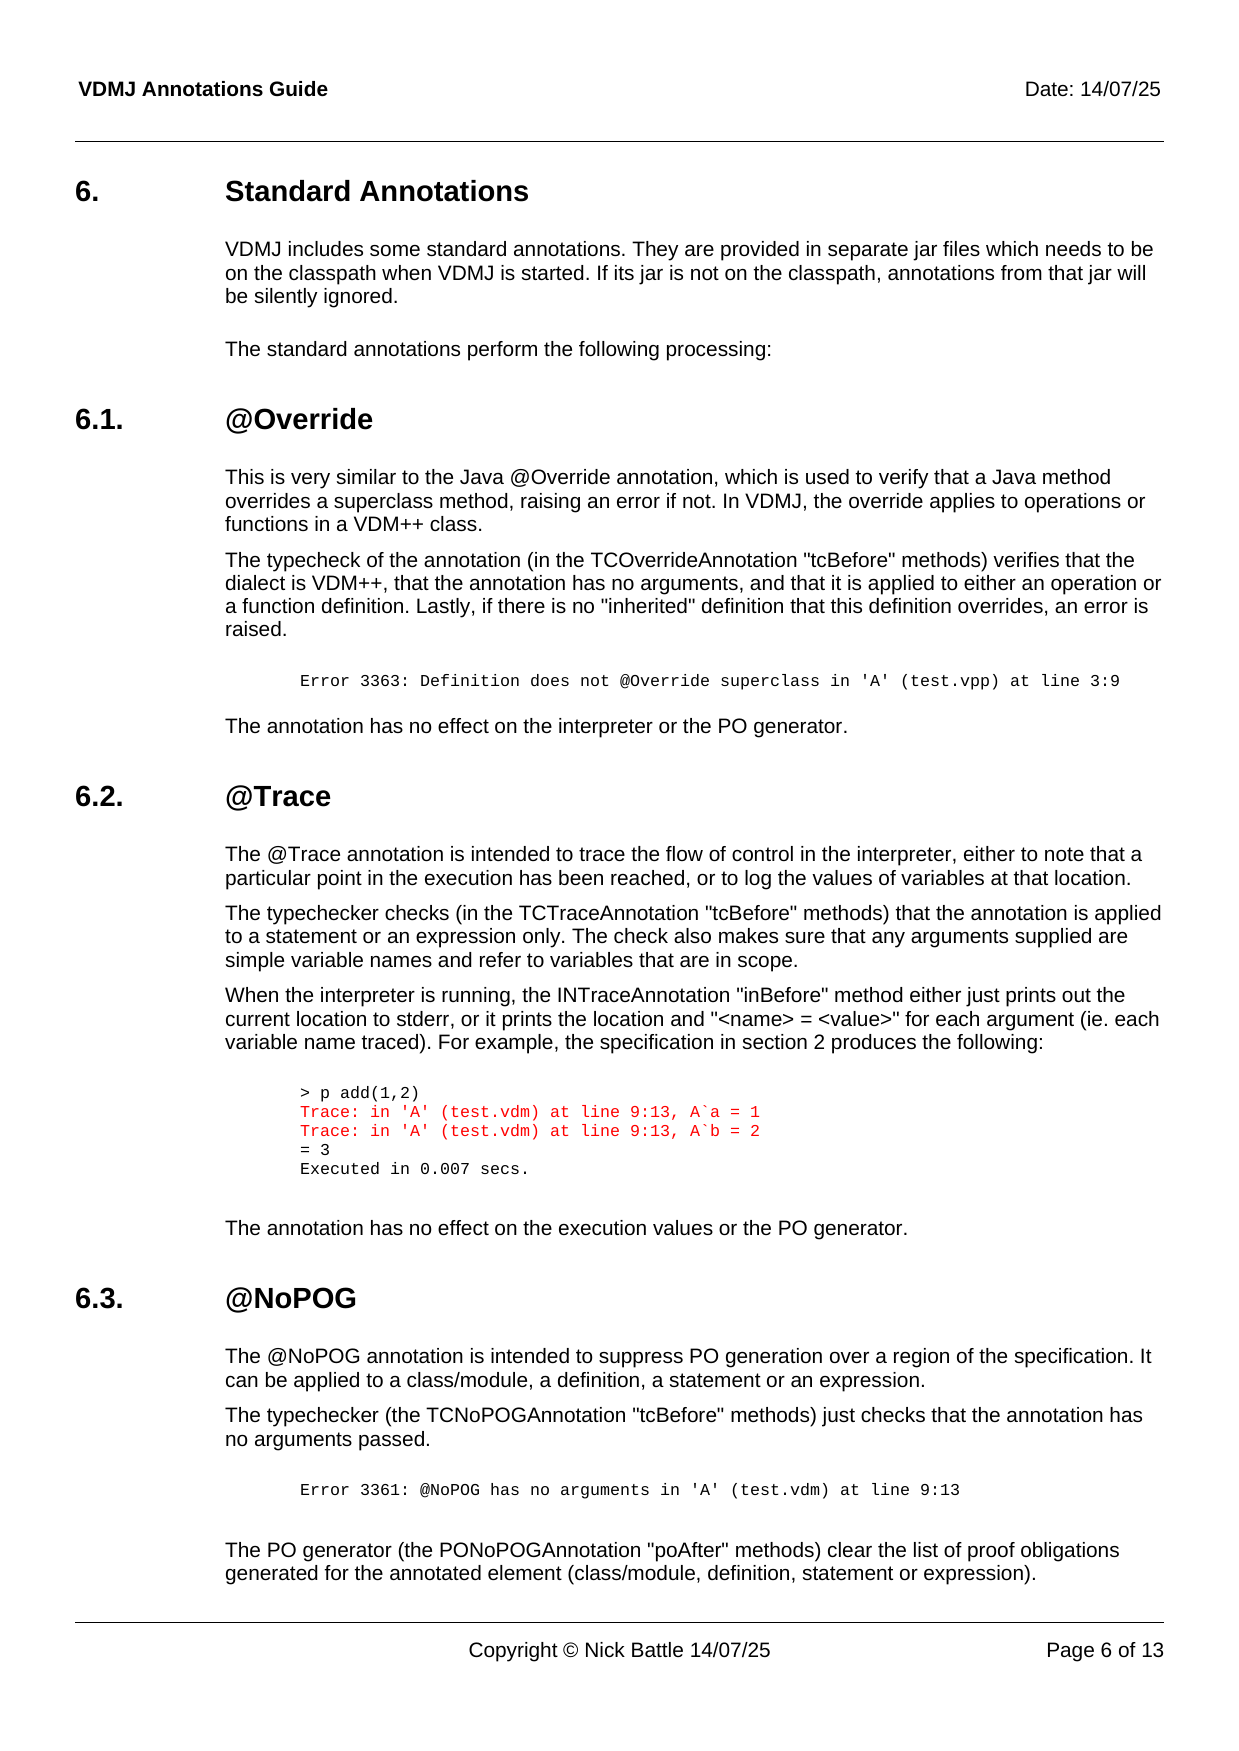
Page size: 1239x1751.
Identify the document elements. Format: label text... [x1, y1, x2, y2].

subtitle @Override [75, 403, 1164, 436]
text When the interpreter is running, the INTraceAnnotation "inBefore" method either just prints out the current location to stderr, or it prints the location and "<name> = <value>" for each argument (ie. each variable name traced). For example, the specification in section 2 produces the following: [225, 984, 1164, 1054]
subtitle @NoPOG [75, 1282, 1164, 1315]
text The @NoPOG annotation is intended to suppress PO generation over a region of the specification. It can be applied to a class/module, a definition, a statement or an expression. [225, 1345, 1164, 1392]
text The PO generator (the PONoPOGAnnotation "poAfter" methods) clear the list of proof obligations generated for the annotated element (class/module, definition, statement or expression). [225, 1538, 1164, 1585]
text The typecheck of the annotation (in the TCOverrideAnnotation "tcBefore" methods) verifies that the dialect is VDM++, that the annotation has no arguments, and that it is applied to either an operation or a function definition. Lastly, if there is no "inherited" definition that this definition overrides, an error is raised. [225, 548, 1164, 641]
text The annotation has no effect on the execution values or the PO generator. [225, 1217, 1164, 1240]
text The typechecker (the TCNoPOGAnnotation "tcBefore" methods) just checks that the annotation has no arguments passed. [225, 1404, 1164, 1451]
text Trace: in 'A' (test.vdm) at line 9:13, A`a = 1 [300, 1104, 1164, 1123]
text VDMJ includes some standard annotations. They are provided in separate jar files which needs to be on the classpath when VDMJ is started. If its jar is not on the classpath, annotations from that jar will be silently ignored. [225, 238, 1164, 308]
text The @Trace annotation is intended to trace the flow of control in the interpreter, either to note that a particular point in the execution has been reached, or to log the values of variables at that location. [225, 843, 1164, 889]
text > p add(1,2) [300, 1085, 1164, 1104]
text This is very similar to the Java @Override annotation, which is used to verify that a Java method overrides a superclass method, raising an error if not. In VDMJ, the override applies to operations or functions in a VDM++ class. [225, 466, 1164, 536]
text Executed in 0.007 secs. [300, 1160, 1164, 1179]
subtitle Standard Annotations [75, 175, 1164, 208]
text The typechecker checks (in the TCTraceAnnotation "tcBefore" methods) that the annotation is applied to a statement or an expression only. The check also makes sure that any arguments supplied are simple variable names and refer to variables that are in scope. [225, 902, 1164, 971]
text = 3 [300, 1142, 1164, 1160]
text Trace: in 'A' (test.vdm) at line 9:13, A`b = 2 [300, 1123, 1164, 1142]
text The standard annotations perform the following processing: [225, 338, 1164, 361]
text Error 3363: Definition does not @Override superclass in 'A' (test.vpp) at line 3:9 [300, 672, 1164, 691]
text Error 3361: @NoPOG has no arguments in 'A' (test.vdm) at line 9:13 [300, 1482, 1164, 1501]
text The annotation has no effect on the interpreter or the PO generator. [225, 714, 1164, 738]
subtitle @Trace [75, 780, 1164, 813]
